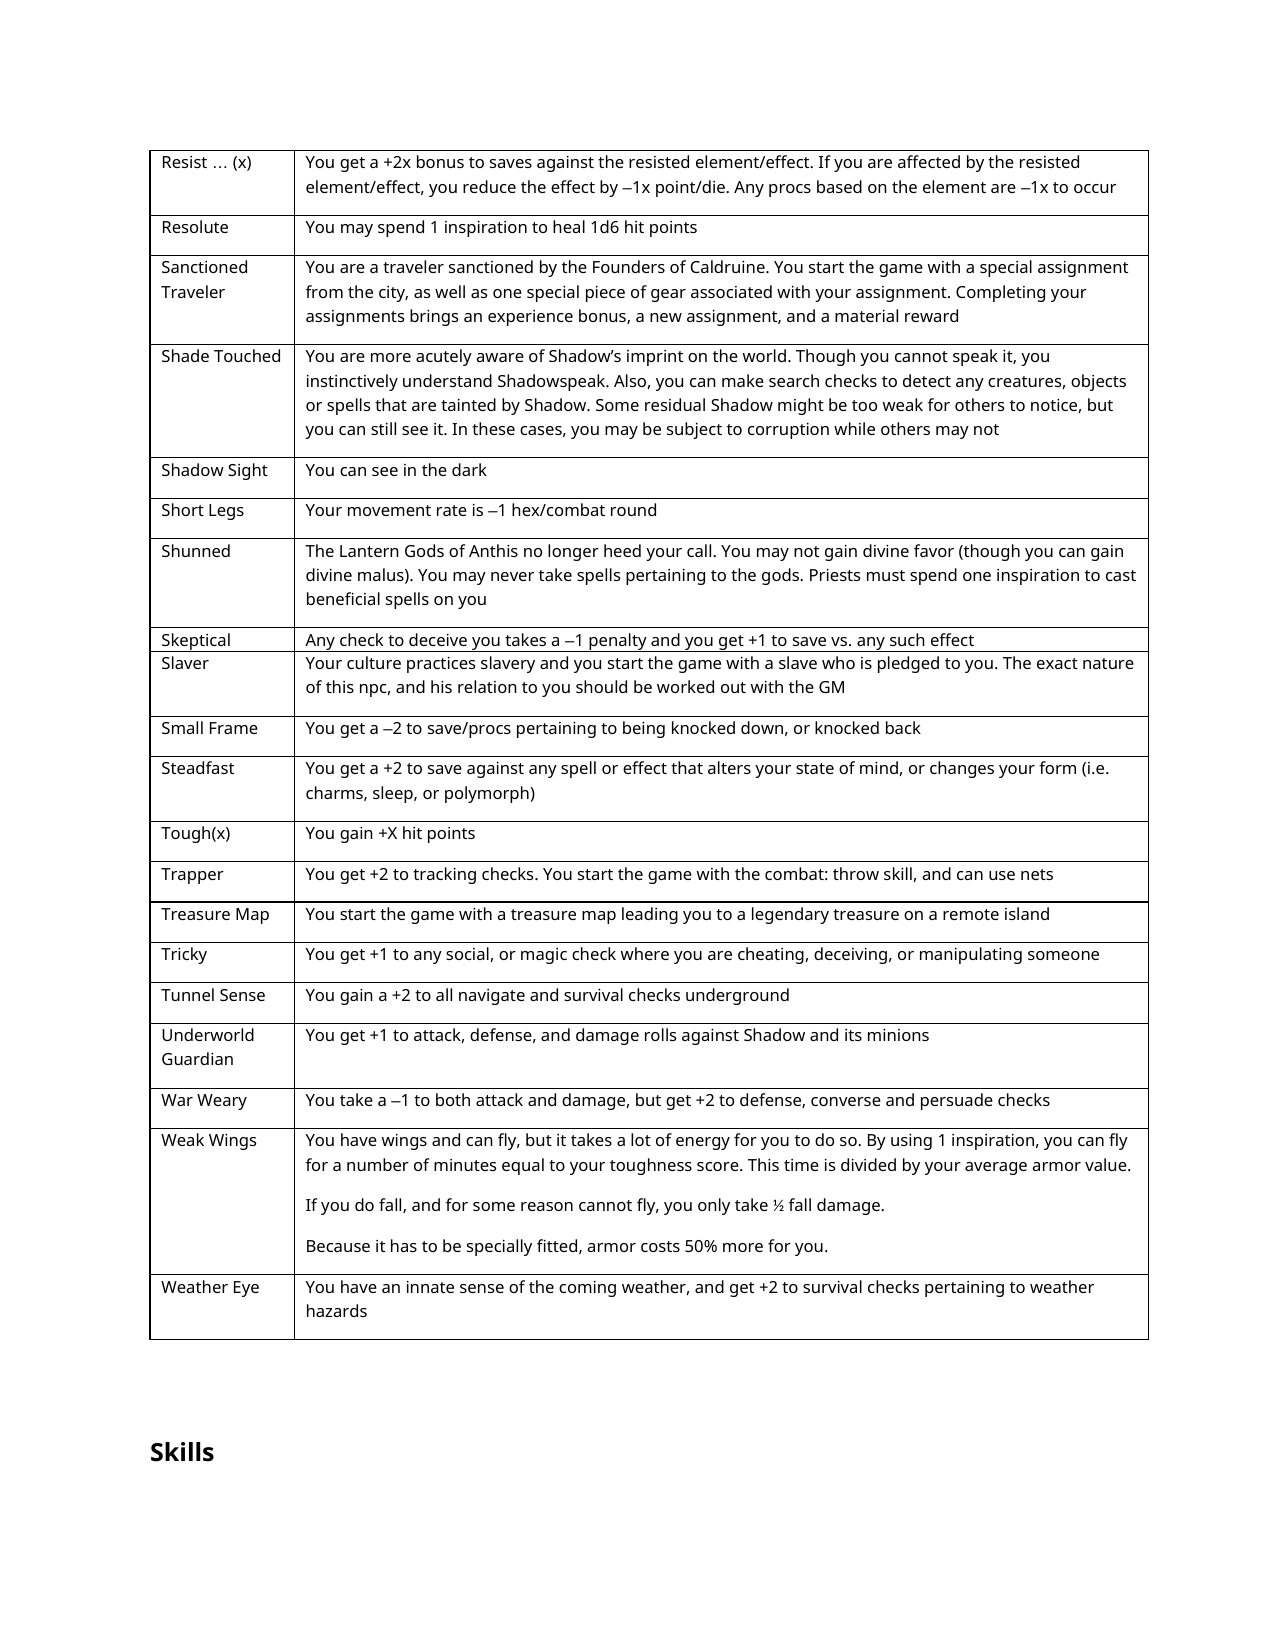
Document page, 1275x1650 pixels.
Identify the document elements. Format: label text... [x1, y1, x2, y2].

table_cell Your culture practices slavery and you start the game with a slave who is pledged to you. The exact nature of this npc, and his relation to you should be worked out with the GM [295, 652, 1148, 716]
table_cell Tunnel Sense [151, 983, 294, 1023]
table_cell You can see in the dark [295, 458, 1148, 498]
table_cell Trapper [151, 862, 294, 901]
table_cell Any check to deceive you takes a –1 penalty and you get +1 to save vs. any such effect [295, 628, 1148, 651]
table_cell The Lantern Gods of Anthis no longer heed your call. You may not gain divine favor (though you can gain divine malus). You may never take spells pertaining to the gods. Priests must spend one inspiration to cast beneficial spells on you [295, 539, 1148, 627]
table_cell Steadfast [151, 757, 294, 821]
table_cell You get +1 to any social, or magic check where you are cheating, deceiving, or manipulating someone [295, 943, 1148, 982]
table_cell War Weary [151, 1089, 294, 1128]
table_cell You get a –2 to save/procs pertaining to being knocked down, or knocked back [295, 717, 1148, 756]
table_cell Sanctioned Traveler [151, 256, 294, 344]
table_cell You are more acutely aware of Shadow’s imprint on the world. Though you cannot speak it, you instinctively understand Shadowspeak. Also, you can make search checks to detect any creatures, objects or spells that are tainted by Shadow. Some residual Shadow might be too weak for others to notice, but you can still see it. In these cases, you may be subject to corruption while others may not [295, 345, 1148, 457]
table_cell You get +2 to tracking checks. You start the game with the combat: throw skill, and can use nets [295, 862, 1148, 901]
text Skills [150, 1434, 1125, 1468]
table_cell You get a +2x bonus to saves against the resisted element/effect. If you are affected by the resisted element/effect, you reduce the effect by –1x point/die. Any procs based on the element are –1x to occur [295, 151, 1148, 215]
table_cell You have wings and can fly, but it takes a lot of energy for you to do so. By using 1 inspiration, you can fly for a number of minutes equal to your toughness score. This time is divided by your average armor value. If you do fall, and for some reason cannot fly, you only take ½ fall damage. Because it has to be specially fitted, armor costs 50% more for you. [295, 1129, 1148, 1274]
table_cell Slaver [151, 652, 294, 716]
table_cell You gain a +2 to all navigate and survival checks underground [295, 983, 1148, 1023]
table_cell Weak Wings [151, 1129, 294, 1274]
table_cell Underworld Guardian [151, 1024, 294, 1087]
table_cell Shadow Sight [151, 458, 294, 498]
table_cell You may spend 1 inspiration to heal 1d6 hit points [295, 216, 1148, 255]
table_cell You get a +2 to save against any spell or effect that alters your state of mind, or changes your form (i.e. charms, sleep, or polymorph) [295, 757, 1148, 821]
table_cell You take a –1 to both attack and damage, but get +2 to defense, converse and persuade checks [295, 1089, 1148, 1128]
table_cell Tricky [151, 943, 294, 982]
table_cell Shunned [151, 539, 294, 627]
table_cell Treasure Map [151, 903, 294, 942]
table_cell Your movement rate is –1 hex/combat round [295, 499, 1148, 538]
table_cell Resist … (x) [151, 151, 294, 215]
table_cell You have an innate sense of the coming weather, and get +2 to survival checks pertaining to weather hazards [295, 1275, 1148, 1339]
table_cell You gain +X hit points [295, 822, 1148, 861]
table_cell Shade Touched [151, 345, 294, 457]
table_cell Tough(x) [151, 822, 294, 861]
table_cell Resolute [151, 216, 294, 255]
table_cell Skeptical [151, 628, 294, 651]
table_cell Weather Eye [151, 1275, 294, 1339]
table_cell You get +1 to attack, defense, and damage rolls against Shadow and its minions [295, 1024, 1148, 1087]
table_cell You start the game with a treasure map leading you to a legendary treasure on a remote island [295, 903, 1148, 942]
table_cell You are a traveler sanctioned by the Founders of Caldruine. You start the game with a special assignment from the city, as well as one special piece of gear associated with your assignment. Completing your assignments brings an experience bonus, a new assignment, and a material reward [295, 256, 1148, 344]
table_cell Short Legs [151, 499, 294, 538]
table_cell Small Frame [151, 717, 294, 756]
